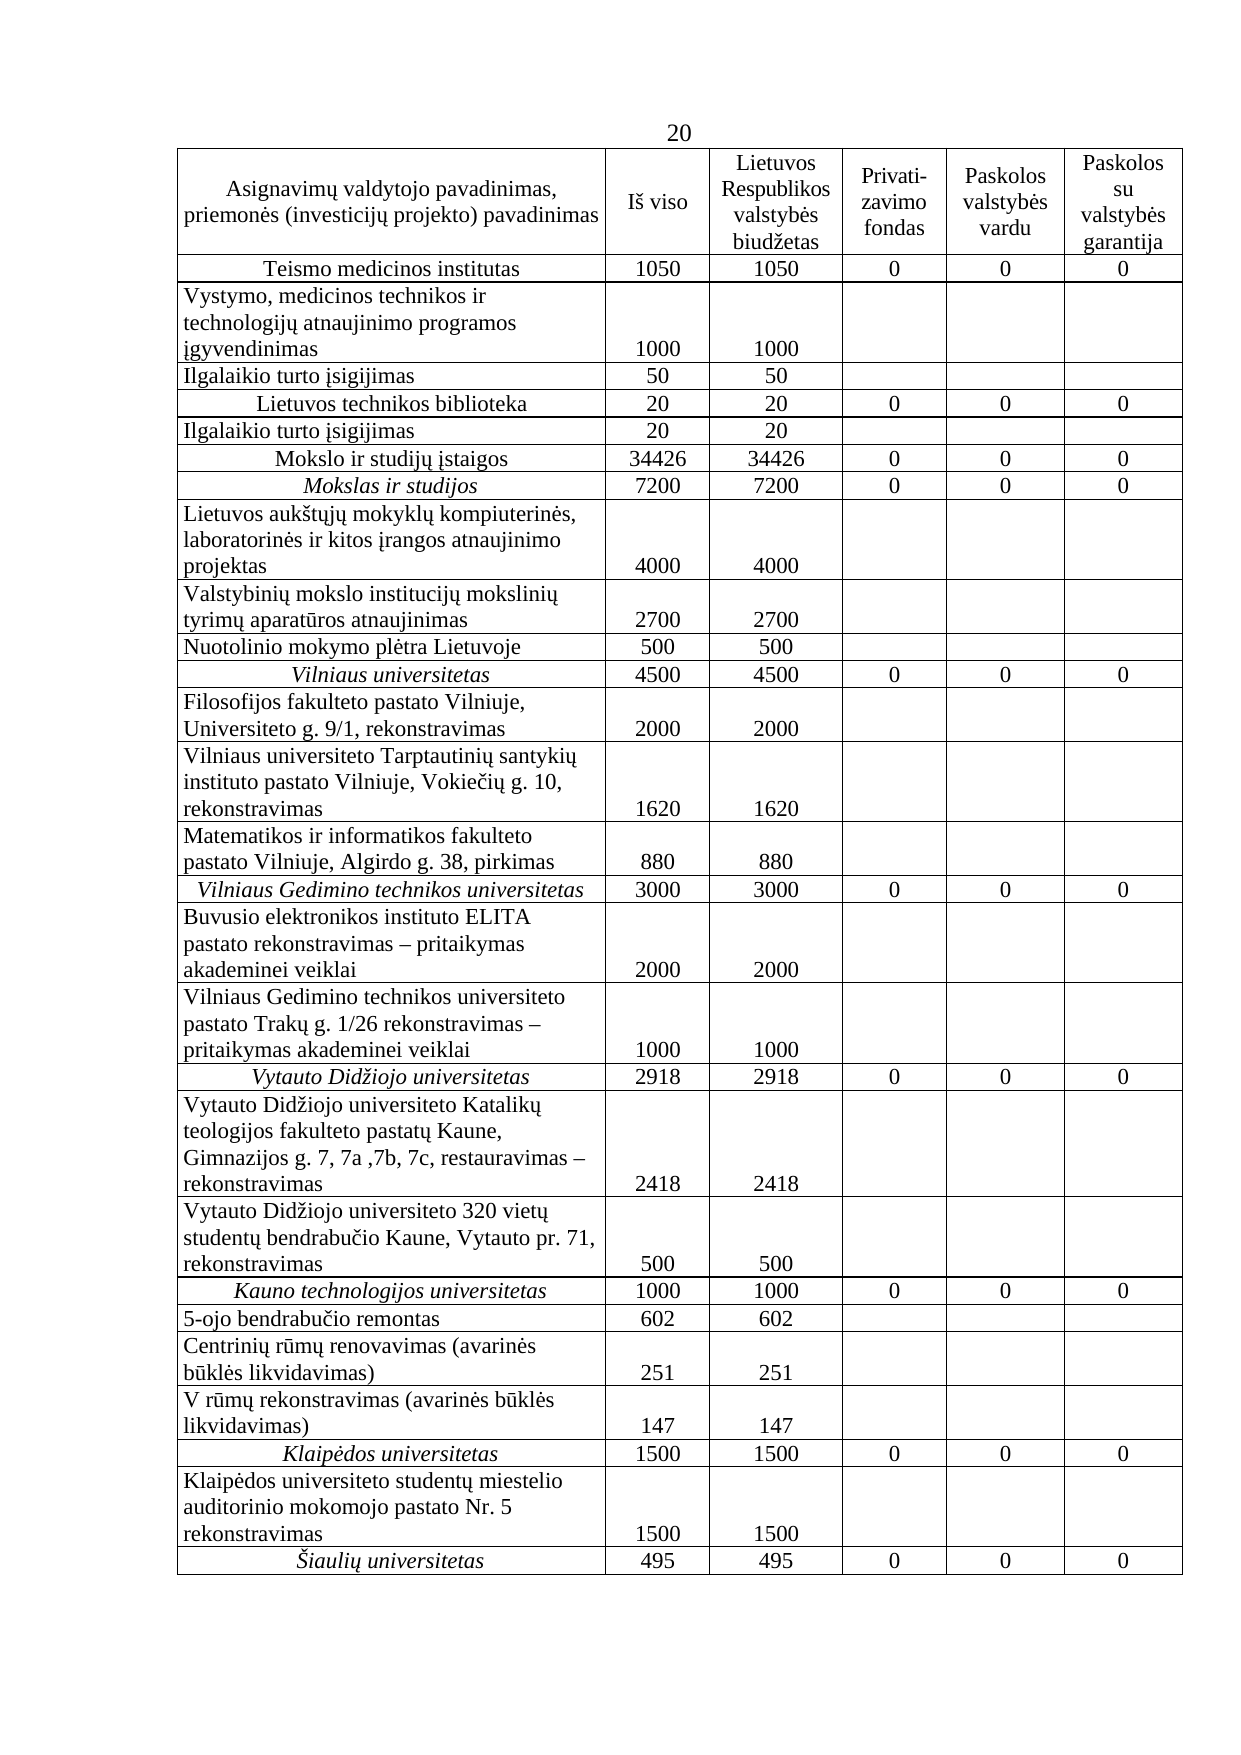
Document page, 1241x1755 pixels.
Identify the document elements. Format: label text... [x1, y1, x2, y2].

table_cell V rūmų rekonstravimas (avarinės būklės likvidavimas) [178, 1386, 605, 1439]
table_cell 500 [606, 634, 709, 660]
table_cell [1183, 1304, 1187, 1331]
table_cell Matematikos ir informatikos fakulteto pastato Vilniuje, Algirdo g. 38, pirkimas [178, 822, 605, 875]
table_cell 1500 [606, 1467, 709, 1546]
table_cell [1065, 1332, 1182, 1385]
table_cell 0 [947, 445, 1064, 471]
table_cell [843, 580, 946, 632]
table_cell Centrinių rūmų renovavimas (avarinės būklės likvidavimas) [178, 1332, 605, 1385]
table_cell [1065, 363, 1182, 389]
table_cell [947, 822, 1064, 875]
table_cell 20 [710, 418, 842, 444]
table_cell [1065, 1467, 1182, 1546]
table_cell 0 [843, 1064, 946, 1090]
table_cell [947, 1305, 1064, 1331]
table_cell 0 [1065, 661, 1182, 687]
table_cell 34426 [606, 445, 709, 471]
table_cell [1065, 742, 1182, 821]
table_cell [1183, 1546, 1187, 1573]
table_cell 1000 [710, 1278, 842, 1304]
table_cell [1183, 982, 1187, 1062]
table_cell [1183, 444, 1187, 471]
table_cell 20 [606, 418, 709, 444]
table_cell Lietuvos technikos biblioteka [178, 390, 605, 416]
table_cell 0 [1065, 1547, 1182, 1573]
table_cell Lietuvos aukštųjų mokyklų kompiuterinės, laboratorinės ir kitos įrangos atnaujinimo projektas [178, 500, 605, 579]
table_cell [1183, 1063, 1187, 1090]
table_cell [1065, 1386, 1182, 1439]
table_cell 0 [947, 1440, 1064, 1466]
table_cell [1065, 1197, 1182, 1276]
table_cell [843, 1467, 946, 1546]
table_cell 147 [710, 1386, 842, 1439]
table_cell 251 [606, 1332, 709, 1385]
table_cell [947, 983, 1064, 1062]
table_cell [947, 363, 1064, 389]
table_cell [843, 363, 946, 389]
table_cell 2700 [606, 580, 709, 632]
table_cell 4000 [710, 500, 842, 579]
table_cell Nuotolinio mokymo plėtra Lietuvoje [178, 634, 605, 660]
table_cell 1500 [606, 1440, 709, 1466]
table_header Lietuvos Respublikos valstybės biudžetas [710, 149, 842, 254]
table_cell [1183, 362, 1187, 389]
table_cell [1065, 500, 1182, 579]
table_cell [947, 742, 1064, 821]
table_cell [947, 500, 1064, 579]
table_cell 0 [843, 445, 946, 471]
table_cell 4500 [710, 661, 842, 687]
table_cell Vystymo, medicinos technikos ir technologijų atnaujinimo programos įgyvendinimas [178, 283, 605, 362]
table_cell 500 [606, 1197, 709, 1276]
table_cell 1000 [606, 283, 709, 362]
table_cell [843, 1386, 946, 1439]
table_header Asignavimų valdytojo pavadinimas, priemonės (investicijų projekto) pavadinimas [178, 149, 605, 254]
table_cell 2918 [710, 1064, 842, 1090]
table_cell 1000 [606, 1278, 709, 1304]
table_cell [947, 1091, 1064, 1196]
table_cell Vytauto Didžiojo universitetas [178, 1064, 605, 1090]
table_cell [947, 1197, 1064, 1276]
table_cell 7200 [710, 472, 842, 498]
table_cell 1500 [710, 1440, 842, 1466]
table_header [1183, 148, 1187, 254]
table_cell 0 [843, 876, 946, 902]
table_cell Filosofijos fakulteto pastato Vilniuje, Universiteto g. 9/1, rekonstravimas [178, 688, 605, 741]
table_cell 0 [843, 1440, 946, 1466]
table_cell 495 [710, 1547, 842, 1573]
table_cell [1183, 902, 1187, 982]
table_cell 1050 [710, 255, 842, 281]
table_cell [1183, 1466, 1187, 1546]
table_cell [1065, 1305, 1182, 1331]
table_cell [1065, 688, 1182, 741]
table_cell [1183, 579, 1187, 632]
table_cell 2000 [710, 688, 842, 741]
table_cell Šiaulių universitetas [178, 1547, 605, 1573]
table_cell 4000 [606, 500, 709, 579]
table_cell [1183, 1331, 1187, 1385]
table_cell [1183, 281, 1187, 362]
table_cell 0 [947, 1547, 1064, 1573]
table_cell [843, 500, 946, 579]
table_cell 4500 [606, 661, 709, 687]
table_cell 0 [947, 390, 1064, 416]
table_cell 147 [606, 1386, 709, 1439]
table_cell [1183, 821, 1187, 875]
table_cell 2000 [606, 688, 709, 741]
table_cell 1500 [710, 1467, 842, 1546]
table_cell Teismo medicinos institutas [178, 255, 605, 281]
table_cell 602 [606, 1305, 709, 1331]
table_cell 602 [710, 1305, 842, 1331]
table_cell [843, 1332, 946, 1385]
table_cell 0 [843, 255, 946, 281]
table_cell 0 [947, 876, 1064, 902]
table_cell [1065, 903, 1182, 982]
table_cell 0 [843, 472, 946, 498]
table_cell 34426 [710, 445, 842, 471]
table_cell [1065, 634, 1182, 660]
table_cell 0 [947, 661, 1064, 687]
table_cell 2000 [606, 903, 709, 982]
table_cell [947, 580, 1064, 632]
table_cell Vilniaus universiteto Tarptautinių santykių instituto pastato Vilniuje, Vokiečių g. 10, rekonstravimas [178, 742, 605, 821]
table_cell [843, 903, 946, 982]
table_cell Ilgalaikio turto įsigijimas [178, 363, 605, 389]
table_cell Vilniaus Gedimino technikos universitetas [178, 876, 605, 902]
table_cell Klaipėdos universiteto studentų miestelio auditorinio mokomojo pastato Nr. 5 rekonstravimas [178, 1467, 605, 1546]
table_cell 0 [1065, 255, 1182, 281]
table_cell [843, 983, 946, 1062]
table_cell 251 [710, 1332, 842, 1385]
table_cell 1620 [710, 742, 842, 821]
table_cell [947, 418, 1064, 444]
table_cell 880 [606, 822, 709, 875]
table_header Paskolos valstybės vardu [947, 149, 1064, 254]
table_cell [1065, 418, 1182, 444]
table_cell [843, 1091, 946, 1196]
table_cell 0 [1065, 445, 1182, 471]
table_cell 0 [947, 1064, 1064, 1090]
table_cell Ilgalaikio turto įsigijimas [178, 418, 605, 444]
table_cell 2418 [710, 1091, 842, 1196]
table_cell 3000 [606, 876, 709, 902]
table_cell 3000 [710, 876, 842, 902]
table_cell [1183, 389, 1187, 416]
table_cell [1183, 1439, 1187, 1466]
table_cell [843, 418, 946, 444]
table_cell Vytauto Didžiojo universiteto Katalikų teologijos fakulteto pastatų Kaune, Gimnazijos g. 7, 7a ,7b, 7c, restauravimas – rekonstravimas [178, 1091, 605, 1196]
table_cell [843, 1197, 946, 1276]
table_cell [947, 1467, 1064, 1546]
table_cell 7200 [606, 472, 709, 498]
table_cell Klaipėdos universitetas [178, 1440, 605, 1466]
table_cell Vilniaus universitetas [178, 661, 605, 687]
table_cell [1065, 822, 1182, 875]
table_header Iš viso [606, 149, 709, 254]
table_cell [1183, 254, 1187, 281]
table_cell 1000 [710, 983, 842, 1062]
table_header Paskolos su valstybės garantija [1065, 149, 1182, 254]
table_cell 0 [947, 1278, 1064, 1304]
table_cell [1183, 1276, 1187, 1304]
table_cell [1183, 471, 1187, 498]
table_cell 1000 [710, 283, 842, 362]
table_cell 0 [843, 661, 946, 687]
table_cell [843, 634, 946, 660]
table_cell Valstybinių mokslo institucijų mokslinių tyrimų aparatūros atnaujinimas [178, 580, 605, 632]
table_header Privati-zavimo fondas [843, 149, 946, 254]
table_cell 0 [1065, 1278, 1182, 1304]
table_cell [1183, 1196, 1187, 1276]
table_cell [843, 283, 946, 362]
table_cell [1183, 499, 1187, 579]
table_cell [947, 688, 1064, 741]
table_cell 0 [843, 1278, 946, 1304]
table_cell 500 [710, 634, 842, 660]
table_cell 0 [1065, 876, 1182, 902]
table_cell 50 [606, 363, 709, 389]
table_cell [1183, 660, 1187, 687]
table_cell 495 [606, 1547, 709, 1573]
table_cell [843, 742, 946, 821]
table_cell Vilniaus Gedimino technikos universiteto pastato Trakų g. 1/26 rekonstravimas – pritaikymas akademinei veiklai [178, 983, 605, 1062]
table_cell Mokslas ir studijos [178, 472, 605, 498]
table_cell 1050 [606, 255, 709, 281]
table_cell 880 [710, 822, 842, 875]
table_cell [1183, 416, 1187, 444]
table_cell [843, 688, 946, 741]
table_cell [947, 283, 1064, 362]
table_cell 2700 [710, 580, 842, 632]
table_cell [1065, 983, 1182, 1062]
table_cell 0 [1065, 472, 1182, 498]
table_cell 0 [843, 390, 946, 416]
table_cell 50 [710, 363, 842, 389]
table_cell [947, 1332, 1064, 1385]
table_cell [1065, 580, 1182, 632]
table_cell 0 [1065, 1064, 1182, 1090]
table_cell 2000 [710, 903, 842, 982]
table_cell [1183, 1385, 1187, 1439]
table_cell [843, 822, 946, 875]
table_cell Vytauto Didžiojo universiteto 320 vietų studentų bendrabučio Kaune, Vytauto pr. 71, rekonstravimas [178, 1197, 605, 1276]
table_cell [947, 903, 1064, 982]
table_cell Kauno technologijos universitetas [178, 1278, 605, 1304]
table_cell 1000 [606, 983, 709, 1062]
table_cell 2418 [606, 1091, 709, 1196]
table_cell 20 [710, 390, 842, 416]
table_cell Buvusio elektronikos instituto ELITA pastato rekonstravimas – pritaikymas akademinei veiklai [178, 903, 605, 982]
table_cell 0 [947, 472, 1064, 498]
table_cell 0 [1065, 1440, 1182, 1466]
table_cell 2918 [606, 1064, 709, 1090]
table_cell 5-ojo bendrabučio remontas [178, 1305, 605, 1331]
table_cell [1183, 687, 1187, 741]
table_cell [1183, 875, 1187, 902]
table_cell [1183, 633, 1187, 660]
table_cell Mokslo ir studijų įstaigos [178, 445, 605, 471]
table_cell 0 [843, 1547, 946, 1573]
table_cell 500 [710, 1197, 842, 1276]
table_cell [1183, 1090, 1187, 1196]
table_cell [1183, 741, 1187, 821]
table_cell [947, 1386, 1064, 1439]
table_cell [1065, 283, 1182, 362]
table_cell 0 [947, 255, 1064, 281]
table_cell 1620 [606, 742, 709, 821]
table_cell [843, 1305, 946, 1331]
table_cell [947, 634, 1064, 660]
table_cell [1065, 1091, 1182, 1196]
table_cell 20 [606, 390, 709, 416]
table_cell 0 [1065, 390, 1182, 416]
